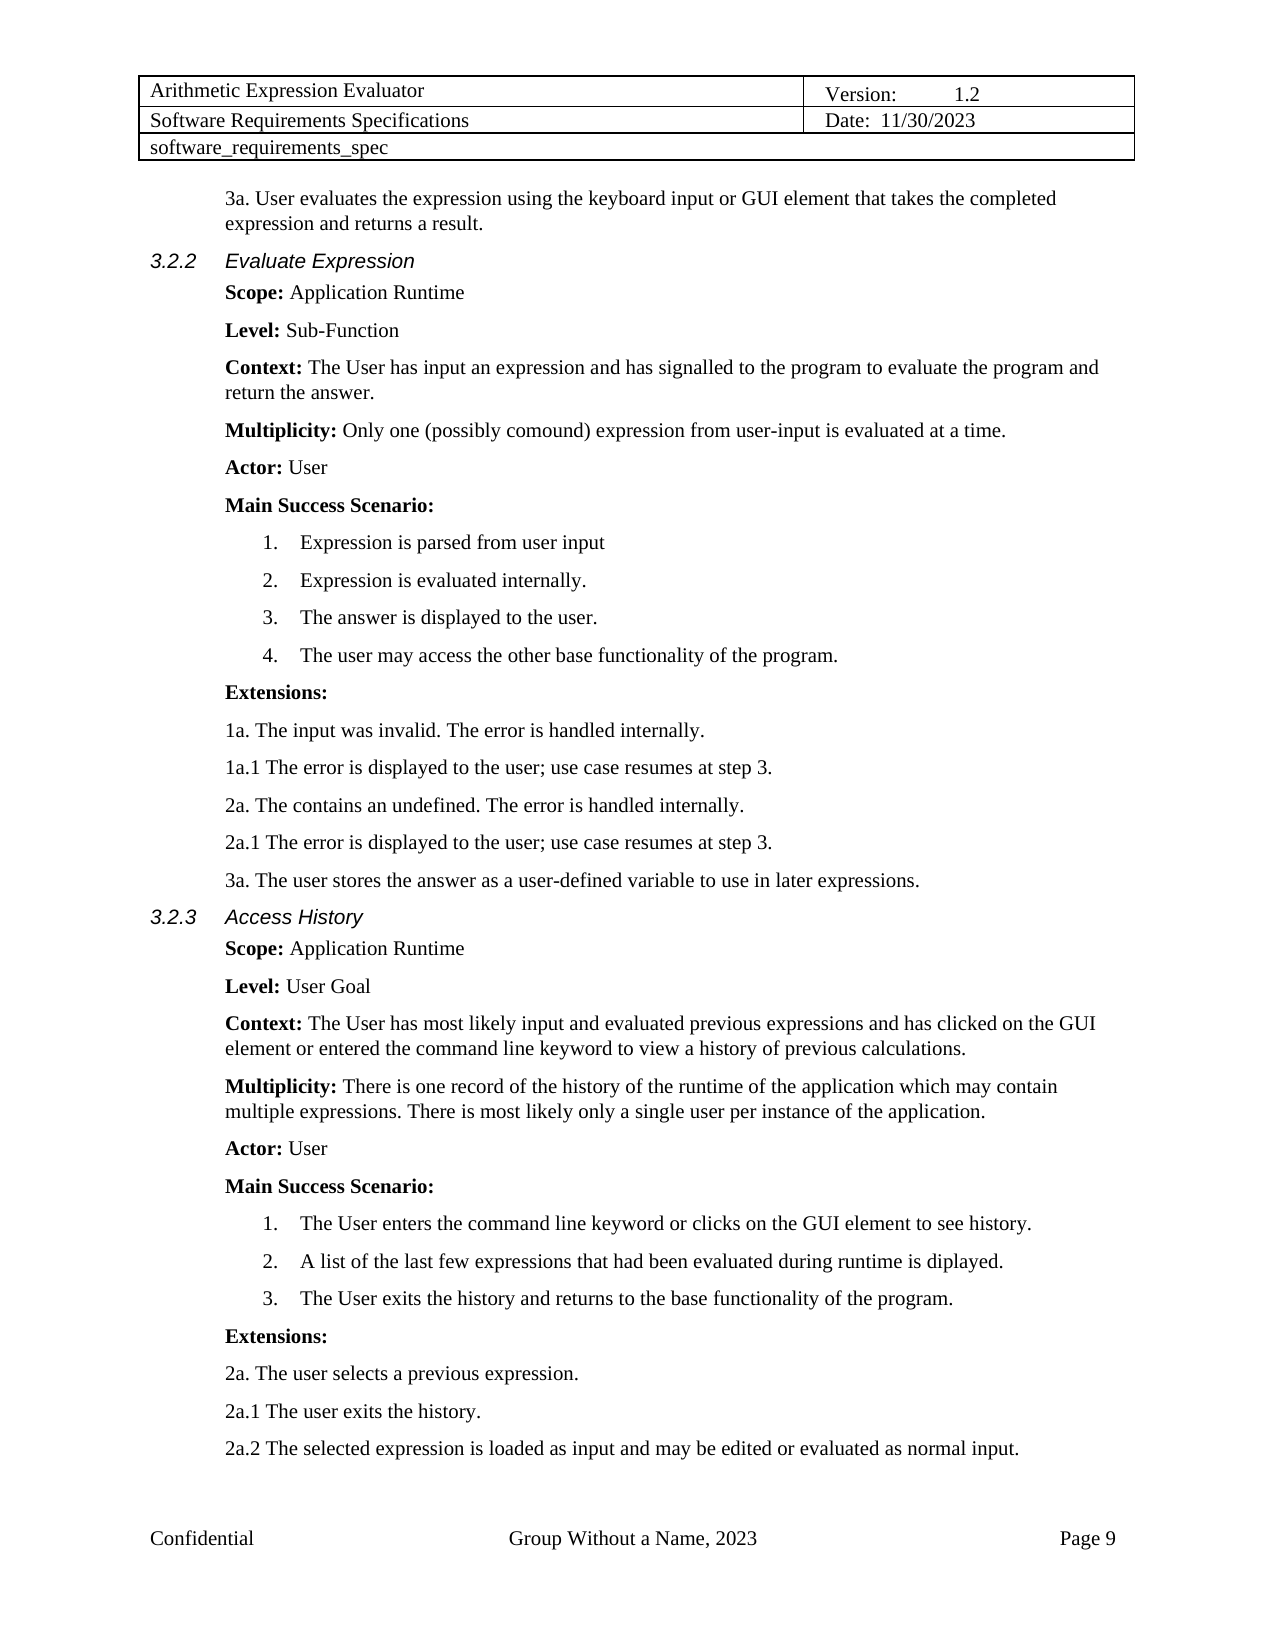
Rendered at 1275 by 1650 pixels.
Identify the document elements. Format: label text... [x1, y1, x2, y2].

text 2a. The contains an undefined. The error is handled internally. [225, 792, 1125, 817]
text 3a. The user stores the answer as a user-defined variable to use in later expressions. [225, 867, 1125, 892]
list A list of the last few expressions that had been evaluated during runtime is diplayed. [262, 1248, 1125, 1273]
text Context: The User has input an expression and has signalled to the program to evaluate the program and return the answer. [225, 354, 1125, 404]
text 2a.1 The user exits the history. [225, 1398, 1125, 1423]
text Multiplicity: There is one record of the history of the runtime of the application which may contain multiple expressions. There is most likely only a single user per instance of the application. [225, 1073, 1125, 1123]
text Actor: User [225, 1135, 1125, 1160]
subtitle Evaluate Expression [150, 248, 1125, 273]
text Scope: Application Runtime [225, 935, 1125, 960]
text Extensions: [225, 1323, 1125, 1348]
text 2a. The user selects a previous expression. [225, 1360, 1125, 1385]
text Main Success Scenario: [225, 492, 1125, 517]
text Context: The User has most likely input and evaluated previous expressions and has clicked on the GUI element or entered the command line keyword to view a history of previous calculations. [225, 1010, 1125, 1060]
text Scope: Application Runtime [225, 279, 1125, 304]
text Main Success Scenario: [225, 1173, 1125, 1198]
text Level: Sub-Function [225, 317, 1125, 342]
list The user may access the other base functionality of the program. [262, 642, 1125, 667]
list The User enters the command line keyword or clicks on the GUI element to see history. [262, 1210, 1125, 1235]
text 1a.1 The error is displayed to the user; use case resumes at step 3. [225, 754, 1125, 779]
text Extensions: [225, 679, 1125, 704]
text 3a. User evaluates the expression using the keyboard input or GUI element that takes the completed expression and returns a result. [225, 185, 1125, 235]
text 2a.2 The selected expression is loaded as input and may be edited or evaluated as normal input. [225, 1435, 1125, 1460]
text Multiplicity: Only one (possibly comound) expression from user-input is evaluated at a time. [225, 417, 1125, 442]
text 2a.1 The error is displayed to the user; use case resumes at step 3. [225, 829, 1125, 854]
text Level: User Goal [225, 973, 1125, 998]
text Actor: User [225, 454, 1125, 479]
subtitle Access History [150, 904, 1125, 929]
list The User exits the history and returns to the base functionality of the program. [262, 1285, 1125, 1310]
list The answer is displayed to the user. [262, 604, 1125, 629]
list Expression is parsed from user input [262, 529, 1125, 554]
list Expression is evaluated internally. [262, 567, 1125, 592]
text 1a. The input was invalid. The error is handled internally. [225, 717, 1125, 742]
